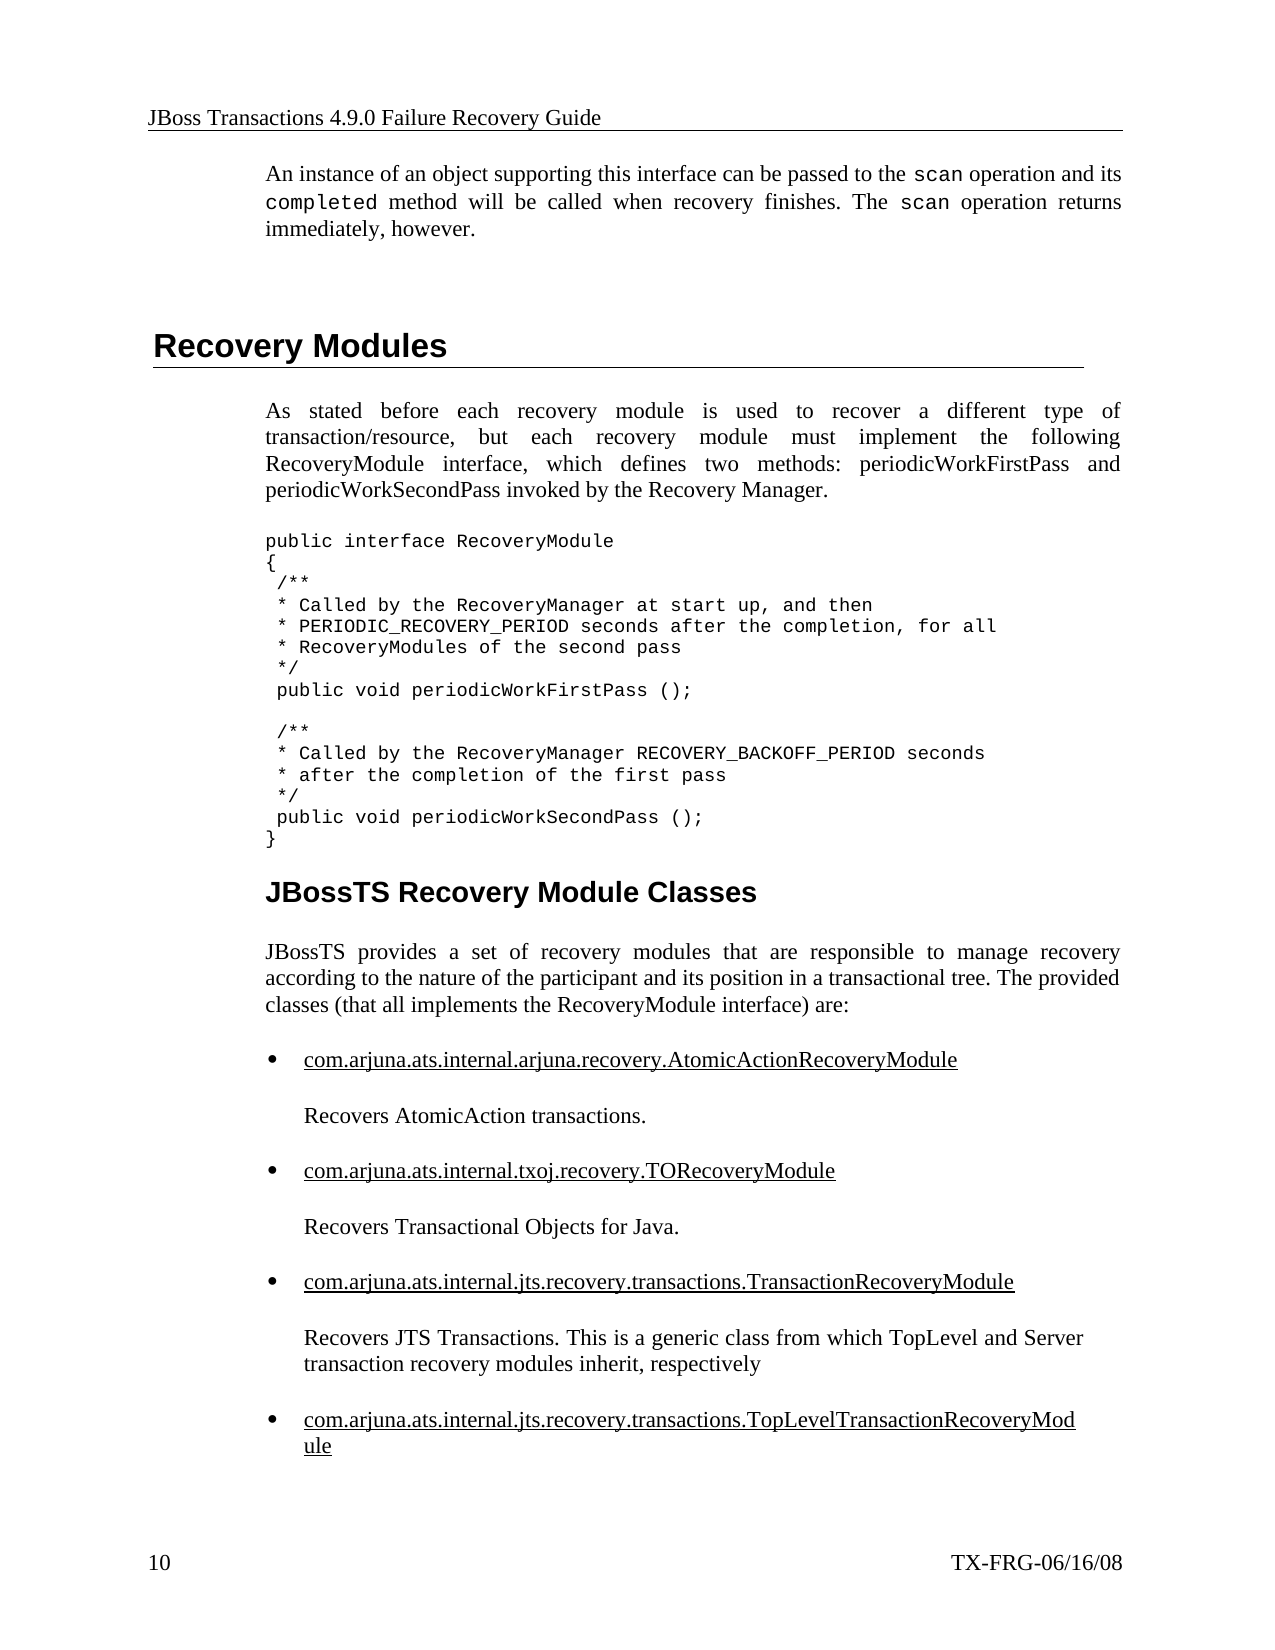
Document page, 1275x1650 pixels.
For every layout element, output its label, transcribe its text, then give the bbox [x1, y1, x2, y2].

subtitle JBossTS Recovery Module Classes [153, 875, 1084, 909]
text * Called by the RecoveryManager at start up, and then [265, 595, 1122, 617]
text public interface RecoveryModule [265, 532, 1122, 553]
text /** [265, 574, 1122, 595]
text * PERIODIC_RECOVERY_PERIOD seconds after the completion, for all * RecoveryModules of the second pass [265, 617, 1122, 659]
list Recovers AtomicAction transactions. [268, 1102, 1084, 1128]
text */ [265, 787, 1122, 808]
subtitle Recovery Modules [153, 326, 1084, 367]
list Recovers Transactional Objects for Java. [268, 1213, 1084, 1239]
list com.arjuna.ats.internal.arjuna.recovery.AtomicActionRecoveryModule [268, 1046, 1084, 1073]
list com.arjuna.ats.internal.txoj.recovery.TORecoveryModule [268, 1157, 1084, 1184]
text /** [265, 723, 1122, 744]
text public void periodicWorkFirstPass (); [265, 680, 1122, 702]
list Recovers JTS Transactions. This is a generic class from which TopLevel and Server transaction recovery modules inherit, respectively [268, 1324, 1084, 1377]
text { [265, 553, 1122, 574]
text JBossTS provides a set of recovery modules that are responsible to manage recovery according to the nature of the participant and its position in a transactional tree. The provided classes (that all implements the RecoveryModule interface) are: [265, 938, 1122, 1017]
text As stated before each recovery module is used to recover a different type of transaction/resource, but each recovery module must implement the following RecoveryModule interface, which defines two methods: periodicWorkFirstPass and periodicWorkSecondPass invoked by the Recovery Manager. [265, 397, 1122, 502]
text public void periodicWorkSecondPass (); [265, 808, 1122, 829]
list com.arjuna.ats.internal.jts.recovery.transactions.TopLevelTransactionRecoveryModule [268, 1406, 1084, 1458]
list com.arjuna.ats.internal.jts.recovery.transactions.TransactionRecoveryModule [268, 1268, 1084, 1295]
text */ [265, 659, 1122, 680]
text * Called by the RecoveryManager RECOVERY_BACKOFF_PERIOD seconds [265, 744, 1122, 765]
text An instance of an object supporting this interface can be passed to the scan operation and its completed method will be called when recovery finishes. The scan operation returns immediately, however. [265, 160, 1122, 242]
text } [265, 829, 1122, 850]
text * after the completion of the first pass [265, 765, 1122, 787]
